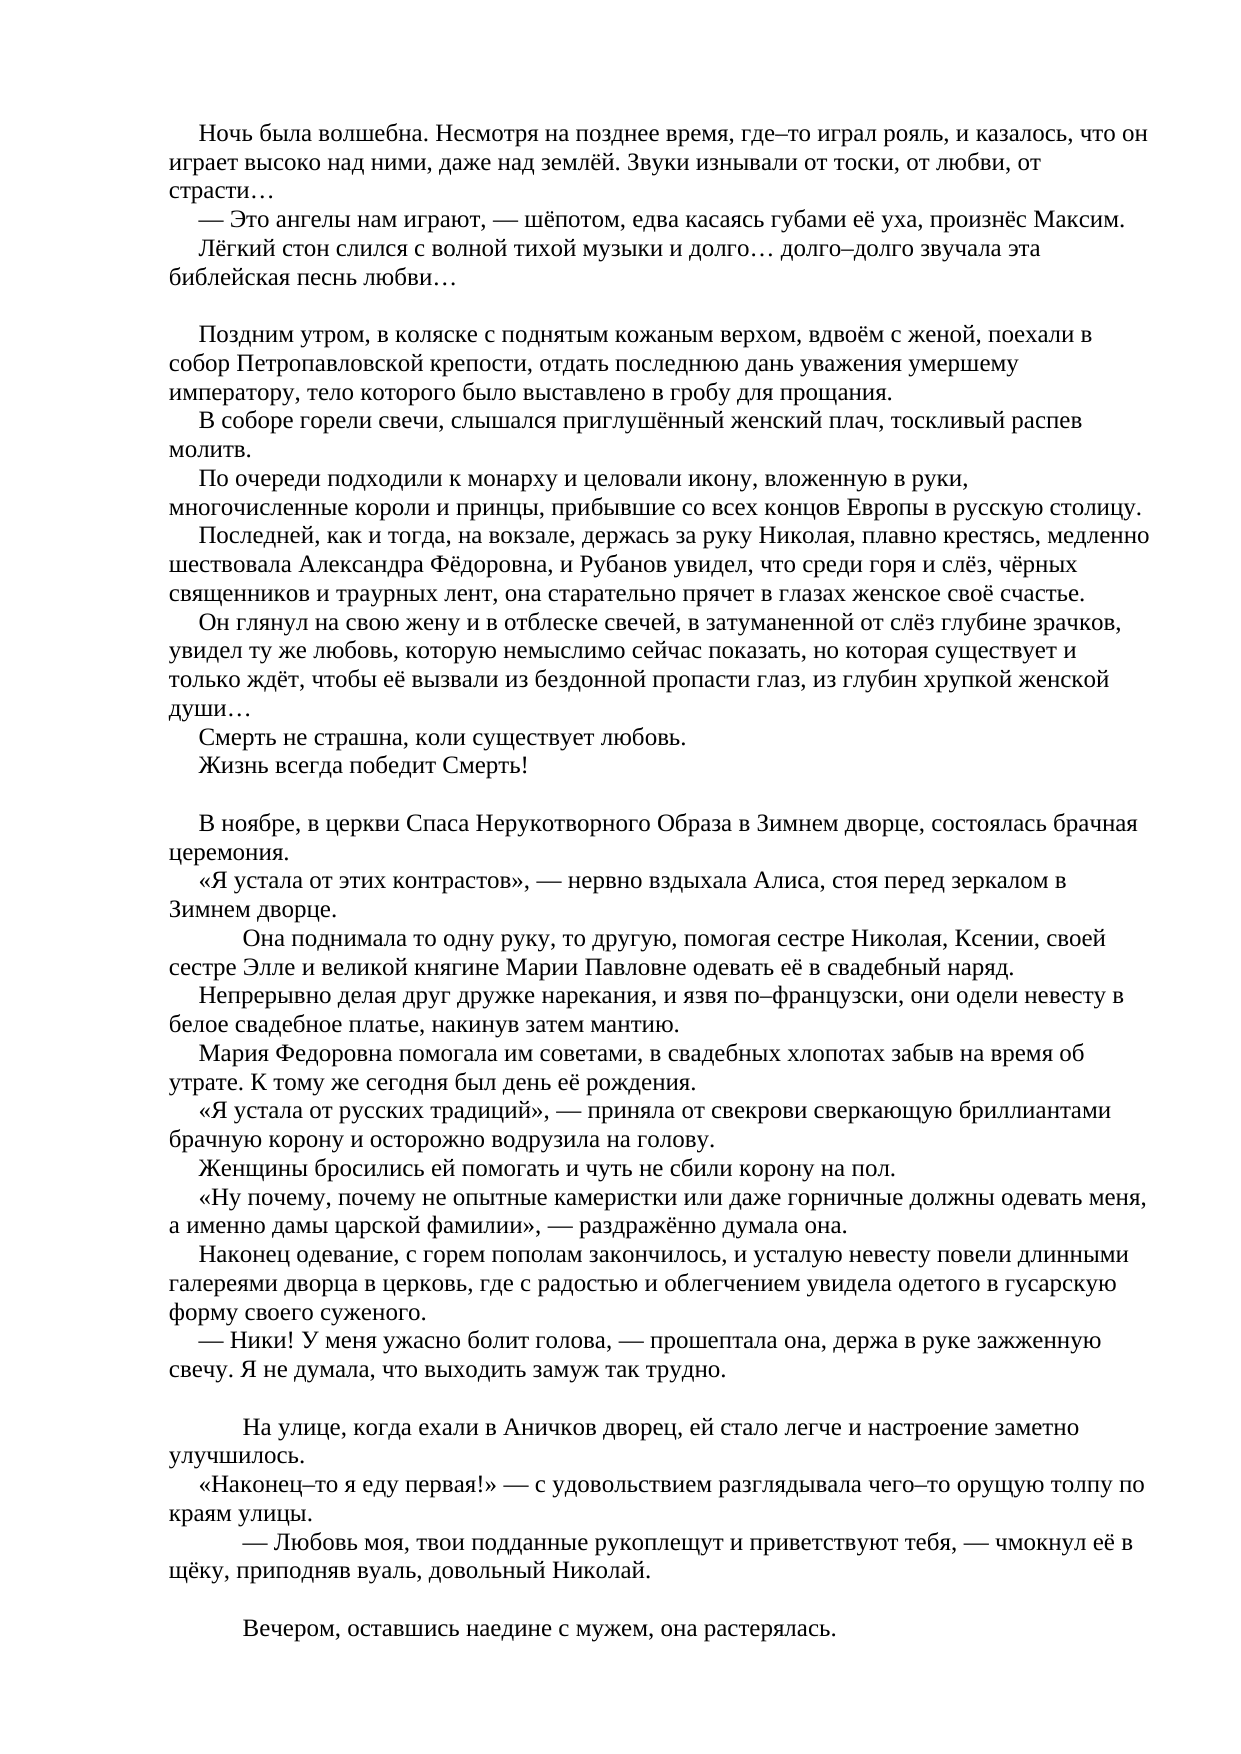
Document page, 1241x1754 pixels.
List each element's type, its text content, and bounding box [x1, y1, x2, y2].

text «Я устала от русских традиций», — приняла от свекрови сверкающую бриллиантами брачную корону и осторожно водрузила на голову. [169, 1096, 1152, 1153]
text «Ну почему, почему не опытные камеристки или даже горничные должны одевать меня, а именно дамы царской фамилии», — раздражённо думала она. [169, 1182, 1152, 1239]
text Наконец одевание, с горем пополам закончилось, и усталую невесту повели длинными галереями дворца в церковь, где с радостью и облегчением увидела одетого в гусарскую форму своего суженого. [169, 1239, 1152, 1326]
text «Наконец–то я еду первая!» — с удовольствием разглядывала чего–то орущую толпу по краям улицы. [169, 1469, 1152, 1527]
text Смерть не страшна, коли существует любовь. [169, 722, 1152, 751]
text Непрерывно делая друг дружке нарекания, и язвя по–французски, они одели невесту в белое свадебное платье, накинув затем мантию. [169, 981, 1152, 1038]
text В соборе горели свечи, слышался приглушённый женский плач, тоскливый распев молитв. [169, 406, 1152, 463]
text Последней, как и тогда, на вокзале, держась за руку Николая, плавно крестясь, медленно шествовала Александра Фёдоровна, и Рубанов увидел, что среди горя и слёз, чёрных священников и траурных лент, она старательно прячет в глазах женское своё счастье. [169, 521, 1152, 607]
text Лёгкий стон слился с волной тихой музыки и долго… долго–долго звучала эта библейская песнь любви… [169, 233, 1152, 291]
text — Ники! У меня ужасно болит голова, — прошептала она, держа в руке зажженную свечу. Я не думала, что выходить замуж так трудно. [169, 1326, 1152, 1383]
text Поздним утром, в коляске с поднятым кожаным верхом, вдвоём с женой, поехали в собор Петропавловской крепости, отдать последнюю дань уважения умершему императору, тело которого было выставлено в гробу для прощания. [169, 319, 1152, 406]
text Жизнь всегда победит Смерть! [169, 751, 1152, 779]
text Женщины бросились ей помогать и чуть не сбили корону на пол. [169, 1153, 1152, 1182]
text В ноябре, в церкви Спаса Нерукотворного Образа в Зимнем дворце, состоялась брачная церемония. [169, 808, 1152, 866]
text Мария Федоровна помогала им советами, в свадебных хлопотах забыв на время об утрате. К тому же сегодня был день её рождения. [169, 1038, 1152, 1096]
text — Любовь моя, твои подданные рукоплещут и приветствуют тебя, — чмокнул её в щёку, приподняв вуаль, довольный Николай. [169, 1527, 1152, 1584]
text Он глянул на свою жену и в отблеске свечей, в затуманенной от слёз глубине зрачков, увидел ту же любовь, которую немыслимо сейчас показать, но которая существует и только ждёт, чтобы её вызвали из бездонной пропасти глаз, из глубин хрупкой женской души… [169, 607, 1152, 722]
text Ночь была волшебна. Несмотря на позднее время, где–то играл рояль, и казалось, что он играет высоко над ними, даже над землёй. Звуки изнывали от тоски, от любви, от страсти… [169, 118, 1152, 204]
text По очереди подходили к монарху и целовали икону, вложенную в руки, многочисленные короли и принцы, прибывшие со всех концов Европы в русскую столицу. [169, 463, 1152, 521]
text Вечером, оставшись наедине с мужем, она растерялась. [169, 1613, 1152, 1642]
text Она поднимала то одну руку, то другую, помогая сестре Николая, Ксении, своей сестре Элле и великой княгине Марии Павловне одевать её в свадебный наряд. [169, 923, 1152, 981]
text — Это ангелы нам играют, — шёпотом, едва касаясь губами её уха, произнёс Максим. [169, 204, 1152, 233]
text «Я устала от этих контрастов», — нервно вздыхала Алиса, стоя перед зеркалом в Зимнем дворце. [169, 866, 1152, 923]
text На улице, когда ехали в Аничков дворец, ей стало легче и настроение заметно улучшилось. [169, 1412, 1152, 1469]
